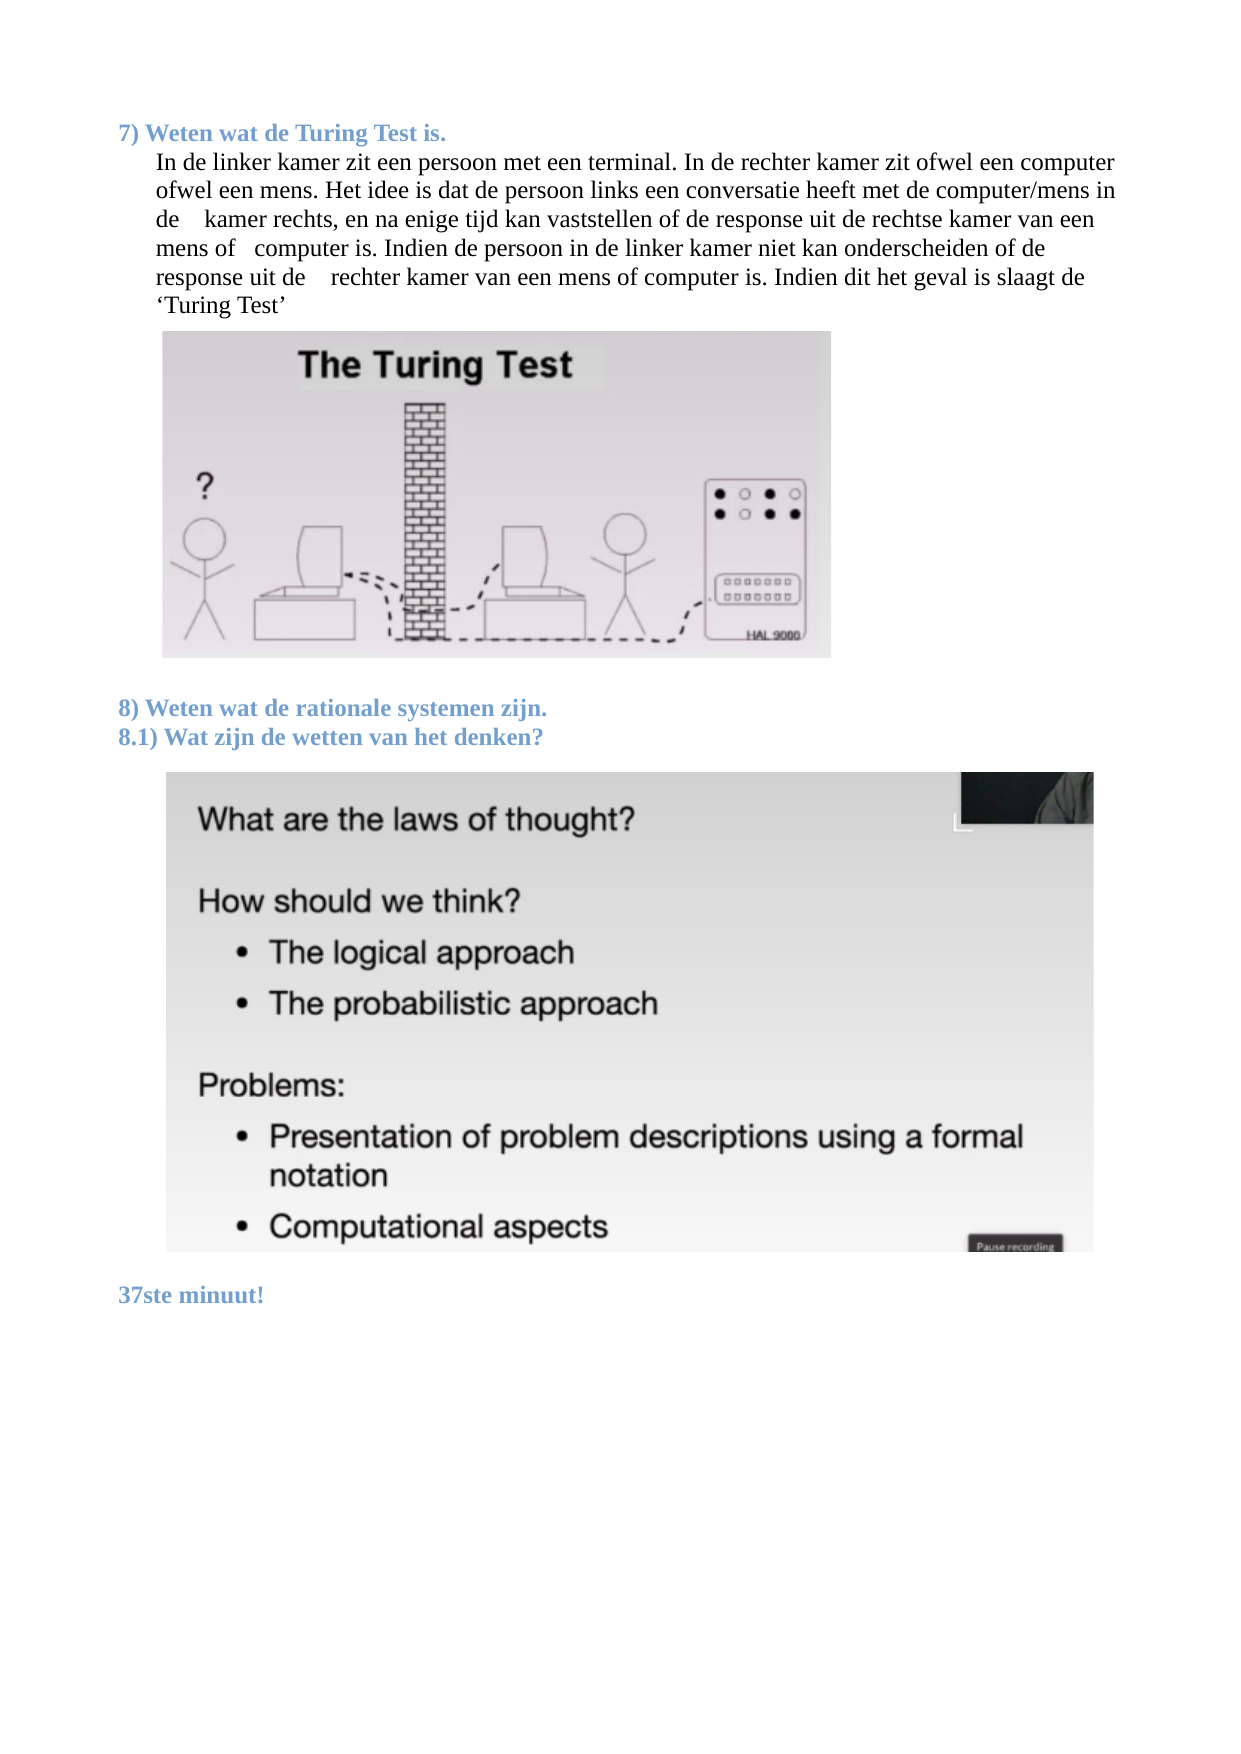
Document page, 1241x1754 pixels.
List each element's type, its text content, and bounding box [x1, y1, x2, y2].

text 8) Weten wat de rationale systemen zijn. [118, 693, 1122, 722]
picture [166, 772, 1094, 1252]
text 8.1) Wat zijn de wetten van het denken? [118, 722, 1122, 751]
text In de linker kamer zit een persoon met een terminal. In de rechter kamer zit ofwel een computer ofwel een mens. Het idee is dat de persoon links een conversatie heeft met de computer/mens in de kamer rechts, en na enige tijd kan vaststellen of de response uit de rechtse kamer van een mens of computer is. Indien de persoon in de linker kamer niet kan onderscheiden of de response uit de rechter kamer van een mens of computer is. Indien dit het geval is slaagt de ‘Turing Test’ [156, 147, 1122, 319]
text 7) Weten wat de Turing Test is. [118, 118, 1122, 147]
picture [162, 331, 832, 658]
text 37ste minuut! [118, 1281, 1122, 1309]
